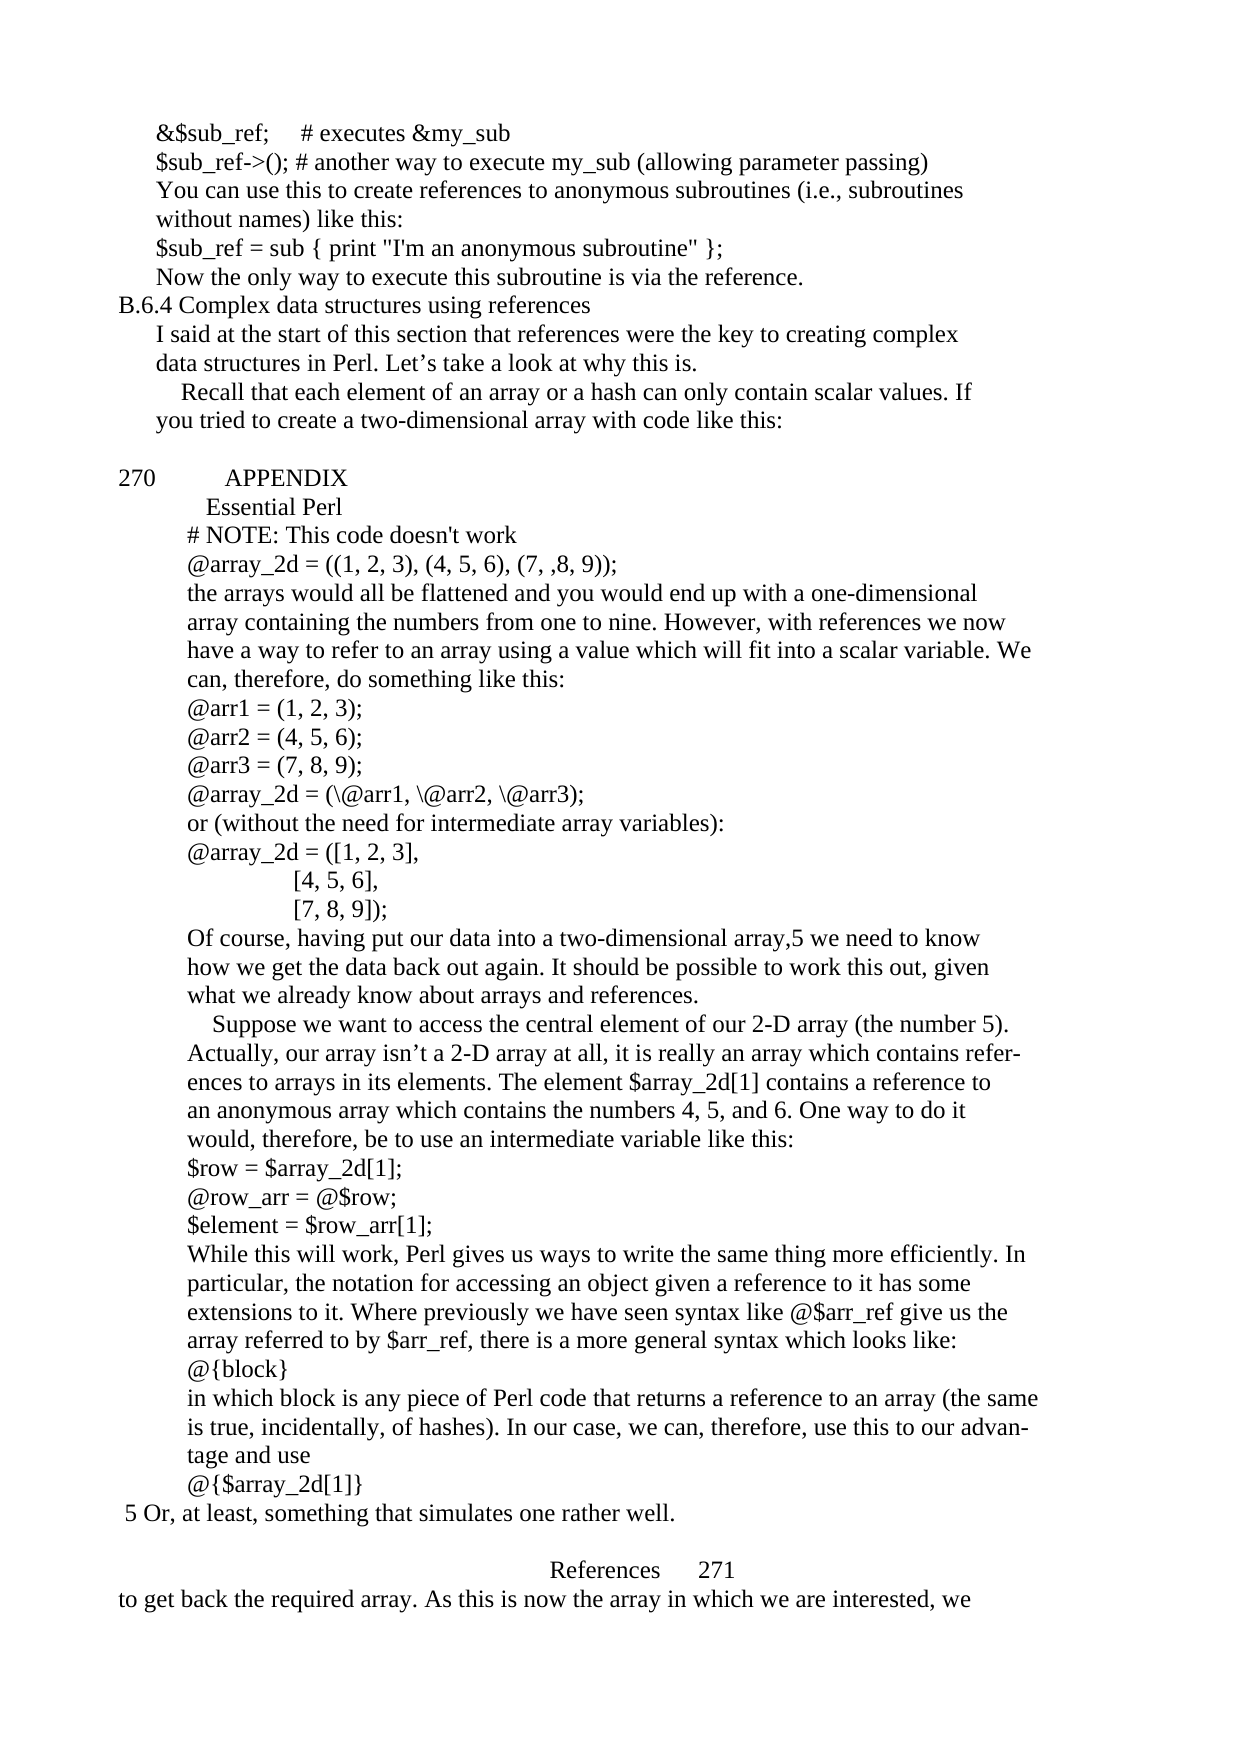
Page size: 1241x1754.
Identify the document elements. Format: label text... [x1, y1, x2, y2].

text data structures in Perl. Let’s take a look at why this is. [118, 348, 1122, 377]
text array referred to by $arr_ref, there is a more general syntax which looks like: [118, 1326, 1122, 1354]
text without names) like this: [118, 204, 1122, 233]
text While this will work, Perl gives us ways to write the same thing more efficiently. In [118, 1239, 1122, 1268]
text $sub_ref = sub { print "I'm an anonymous subroutine" }; [118, 233, 1122, 262]
text &$sub_ref; # executes &my_sub [118, 118, 1122, 147]
text 5 Or, at least, something that simulates one rather well. [118, 1498, 1122, 1527]
text can, therefore, do something like this: [118, 664, 1122, 693]
text Recall that each element of an array or a hash can only contain scalar values. If [118, 377, 1122, 406]
text Actually, our array isn’t a 2-D array at all, it is really an array which contains refer- [118, 1038, 1122, 1067]
text @{block} [118, 1354, 1122, 1383]
text have a way to refer to an array using a value which will fit into a scalar variable. We [118, 636, 1122, 664]
text # NOTE: This code doesn't work [118, 521, 1122, 549]
text References 271 [118, 1556, 1122, 1584]
text [4, 5, 6], [118, 866, 1122, 894]
text array containing the numbers from one to nine. However, with references we now [118, 607, 1122, 636]
text B.6.4 Complex data structures using references [118, 291, 1122, 319]
text $sub_ref->(); # another way to execute my_sub (allowing parameter passing) [118, 147, 1122, 176]
text what we already know about arrays and references. [118, 981, 1122, 1009]
text $row = $array_2d[1]; [118, 1153, 1122, 1182]
text @arr2 = (4, 5, 6); [118, 722, 1122, 751]
text tage and use [118, 1441, 1122, 1469]
text Of course, having put our data into a two-dimensional array,5 we need to know [118, 923, 1122, 952]
text @arr3 = (7, 8, 9); [118, 751, 1122, 779]
text particular, the notation for accessing an object given a reference to it has some [118, 1268, 1122, 1297]
text @{$array_2d[1]} [118, 1469, 1122, 1498]
text Suppose we want to access the central element of our 2-D array (the number 5). [118, 1009, 1122, 1038]
text 270 APPENDIX [118, 463, 1122, 492]
text @array_2d = ([1, 2, 3], [118, 837, 1122, 866]
text extensions to it. Where previously we have seen syntax like @$arr_ref give us the [118, 1297, 1122, 1326]
text I said at the start of this section that references were the key to creating complex [118, 319, 1122, 348]
text in which block is any piece of Perl code that returns a reference to an array (the same [118, 1383, 1122, 1412]
text is true, incidentally, of hashes). In our case, we can, therefore, use this to our advan- [118, 1412, 1122, 1441]
text the arrays would all be flattened and you would end up with a one-dimensional [118, 578, 1122, 607]
text [7, 8, 9]); [118, 894, 1122, 923]
text an anonymous array which contains the numbers 4, 5, and 6. One way to do it [118, 1096, 1122, 1124]
text would, therefore, be to use an intermediate variable like this: [118, 1124, 1122, 1153]
text Essential Perl [118, 492, 1122, 521]
text to get back the required array. As this is now the array in which we are interested, we [118, 1584, 1122, 1613]
text Now the only way to execute this subroutine is via the reference. [118, 262, 1122, 291]
text @arr1 = (1, 2, 3); [118, 693, 1122, 722]
text @array_2d = (\@arr1, \@arr2, \@arr3); [118, 779, 1122, 808]
text $element = $row_arr[1]; [118, 1211, 1122, 1239]
text @row_arr = @$row; [118, 1182, 1122, 1211]
text ences to arrays in its elements. The element $array_2d[1] contains a reference to [118, 1067, 1122, 1096]
text you tried to create a two-dimensional array with code like this: [118, 406, 1122, 434]
text @array_2d = ((1, 2, 3), (4, 5, 6), (7, ,8, 9)); [118, 549, 1122, 578]
text You can use this to create references to anonymous subroutines (i.e., subroutines [118, 176, 1122, 204]
text how we get the data back out again. It should be possible to work this out, given [118, 952, 1122, 981]
text or (without the need for intermediate array variables): [118, 808, 1122, 837]
